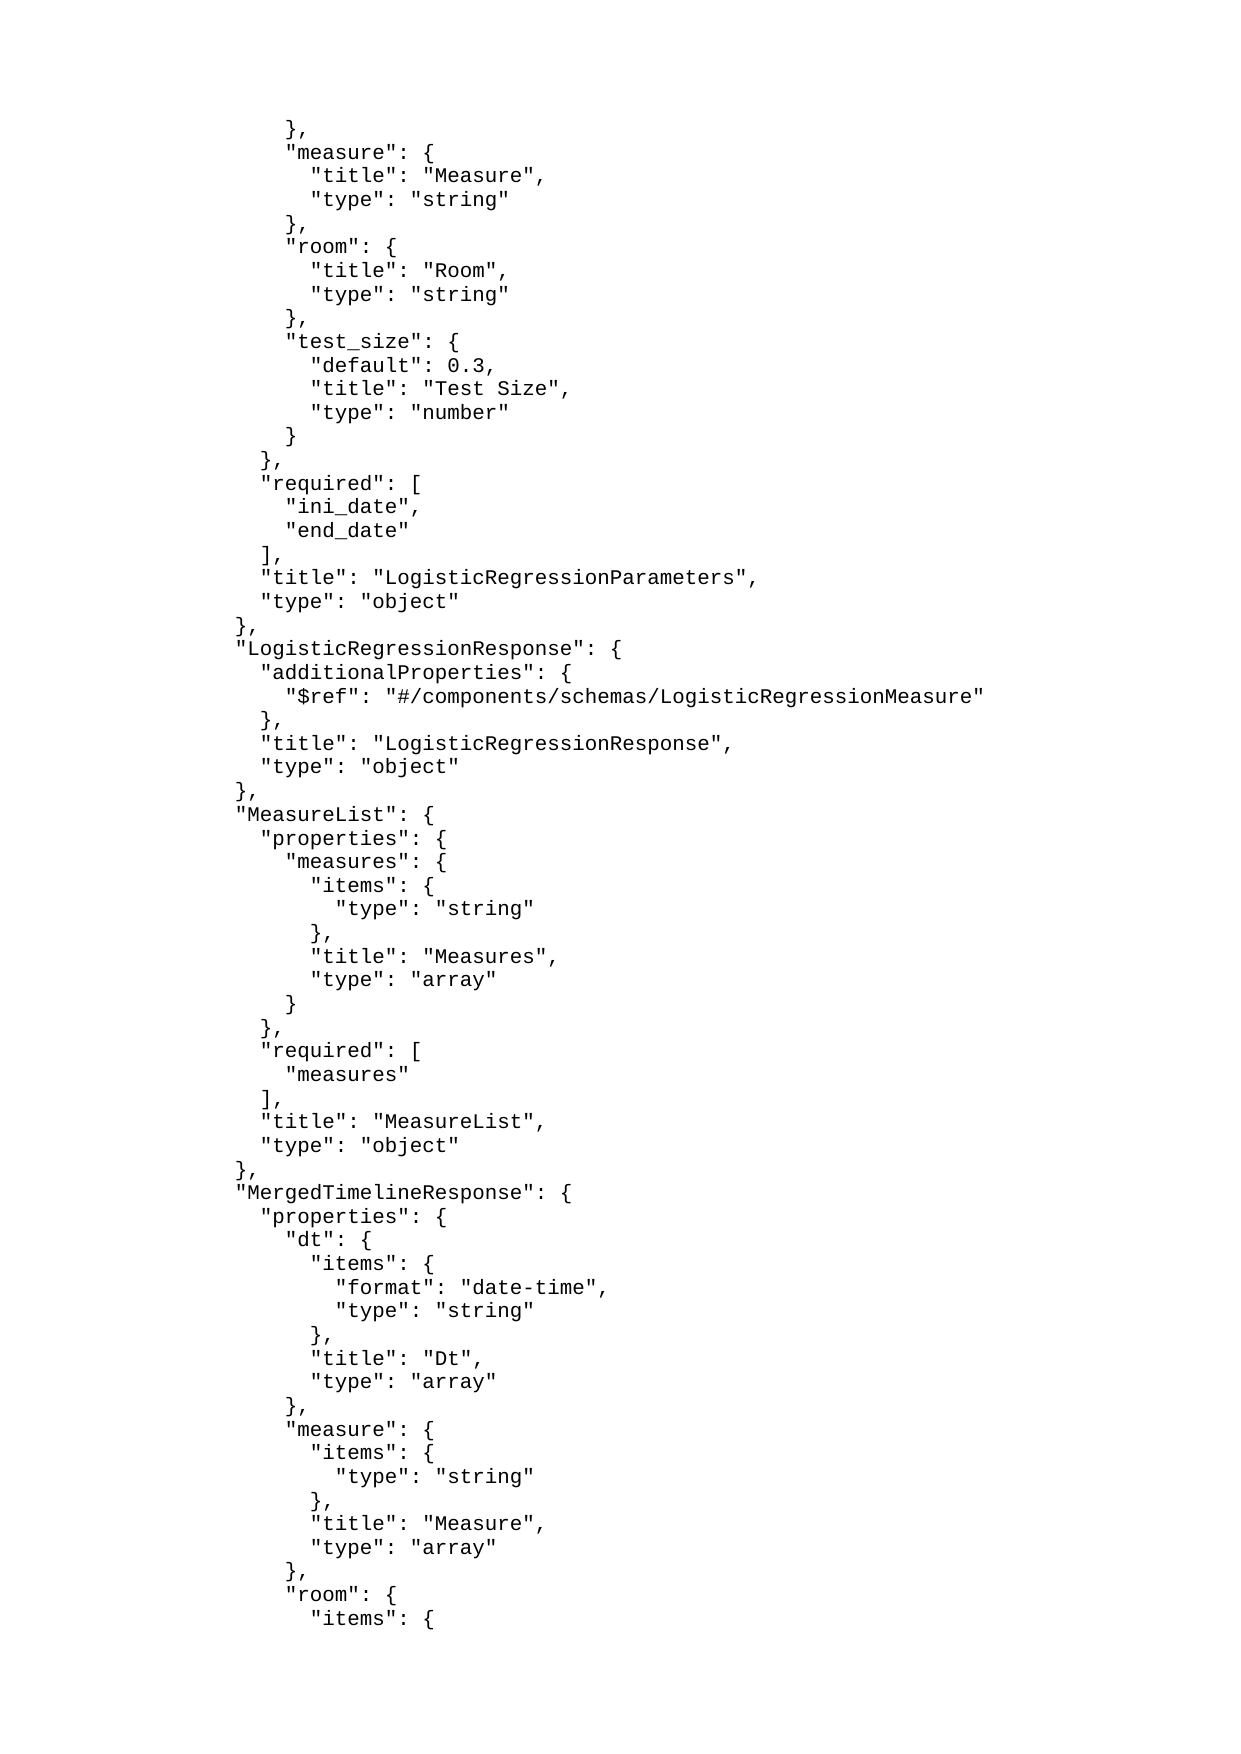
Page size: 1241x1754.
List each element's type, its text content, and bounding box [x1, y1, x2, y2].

text "type": "string" [118, 1466, 1122, 1489]
text "type": "object" [118, 757, 1122, 780]
text "type": "string" [118, 284, 1122, 307]
text "properties": { [118, 1206, 1122, 1229]
text "title": "LogisticRegressionParameters", [118, 567, 1122, 591]
text "default": 0.3, [118, 354, 1122, 378]
text "type": "array" [118, 969, 1122, 993]
text }, [118, 1158, 1122, 1182]
text "title": "Test Size", [118, 378, 1122, 402]
text "room": { [118, 1584, 1122, 1608]
text }, [118, 213, 1122, 236]
text }, [118, 1017, 1122, 1040]
text "dt": { [118, 1229, 1122, 1253]
text "title": "Measure", [118, 165, 1122, 189]
text }, [118, 1489, 1122, 1513]
text "type": "string" [118, 1300, 1122, 1324]
text "title": "Room", [118, 260, 1122, 284]
text }, [118, 922, 1122, 946]
text "properties": { [118, 827, 1122, 851]
text "type": "string" [118, 189, 1122, 213]
text "measure": { [118, 142, 1122, 165]
text "test_size": { [118, 331, 1122, 354]
text }, [118, 118, 1122, 142]
text "format": "date-time", [118, 1277, 1122, 1300]
text ], [118, 1088, 1122, 1111]
text "type": "object" [118, 591, 1122, 615]
text "type": "array" [118, 1537, 1122, 1561]
text ], [118, 544, 1122, 567]
text }, [118, 1395, 1122, 1419]
text "measures" [118, 1064, 1122, 1088]
text "required": [ [118, 1040, 1122, 1064]
text } [118, 993, 1122, 1017]
text "type": "string" [118, 898, 1122, 922]
text }, [118, 307, 1122, 331]
text "items": { [118, 1608, 1122, 1631]
text "title": "Measure", [118, 1513, 1122, 1537]
text "ini_date", [118, 496, 1122, 520]
text "$ref": "#/components/schemas/LogisticRegressionMeasure" [118, 686, 1122, 709]
text }, [118, 780, 1122, 804]
text "end_date" [118, 520, 1122, 544]
text }, [118, 1324, 1122, 1348]
text "required": [ [118, 473, 1122, 496]
text "items": { [118, 1253, 1122, 1277]
text "items": { [118, 1442, 1122, 1466]
text "title": "MeasureList", [118, 1111, 1122, 1135]
text } [118, 426, 1122, 449]
text }, [118, 709, 1122, 733]
text "type": "number" [118, 402, 1122, 426]
text "room": { [118, 236, 1122, 260]
text "additionalProperties": { [118, 662, 1122, 686]
text "type": "array" [118, 1371, 1122, 1395]
text }, [118, 1561, 1122, 1584]
text "type": "object" [118, 1135, 1122, 1158]
text "LogisticRegressionResponse": { [118, 638, 1122, 662]
text "items": { [118, 875, 1122, 898]
text }, [118, 615, 1122, 638]
text "MeasureList": { [118, 804, 1122, 827]
text "title": "Measures", [118, 946, 1122, 969]
text "title": "Dt", [118, 1348, 1122, 1371]
text "measures": { [118, 851, 1122, 875]
text "title": "LogisticRegressionResponse", [118, 733, 1122, 757]
text }, [118, 449, 1122, 473]
text "measure": { [118, 1419, 1122, 1442]
text "MergedTimelineResponse": { [118, 1182, 1122, 1206]
